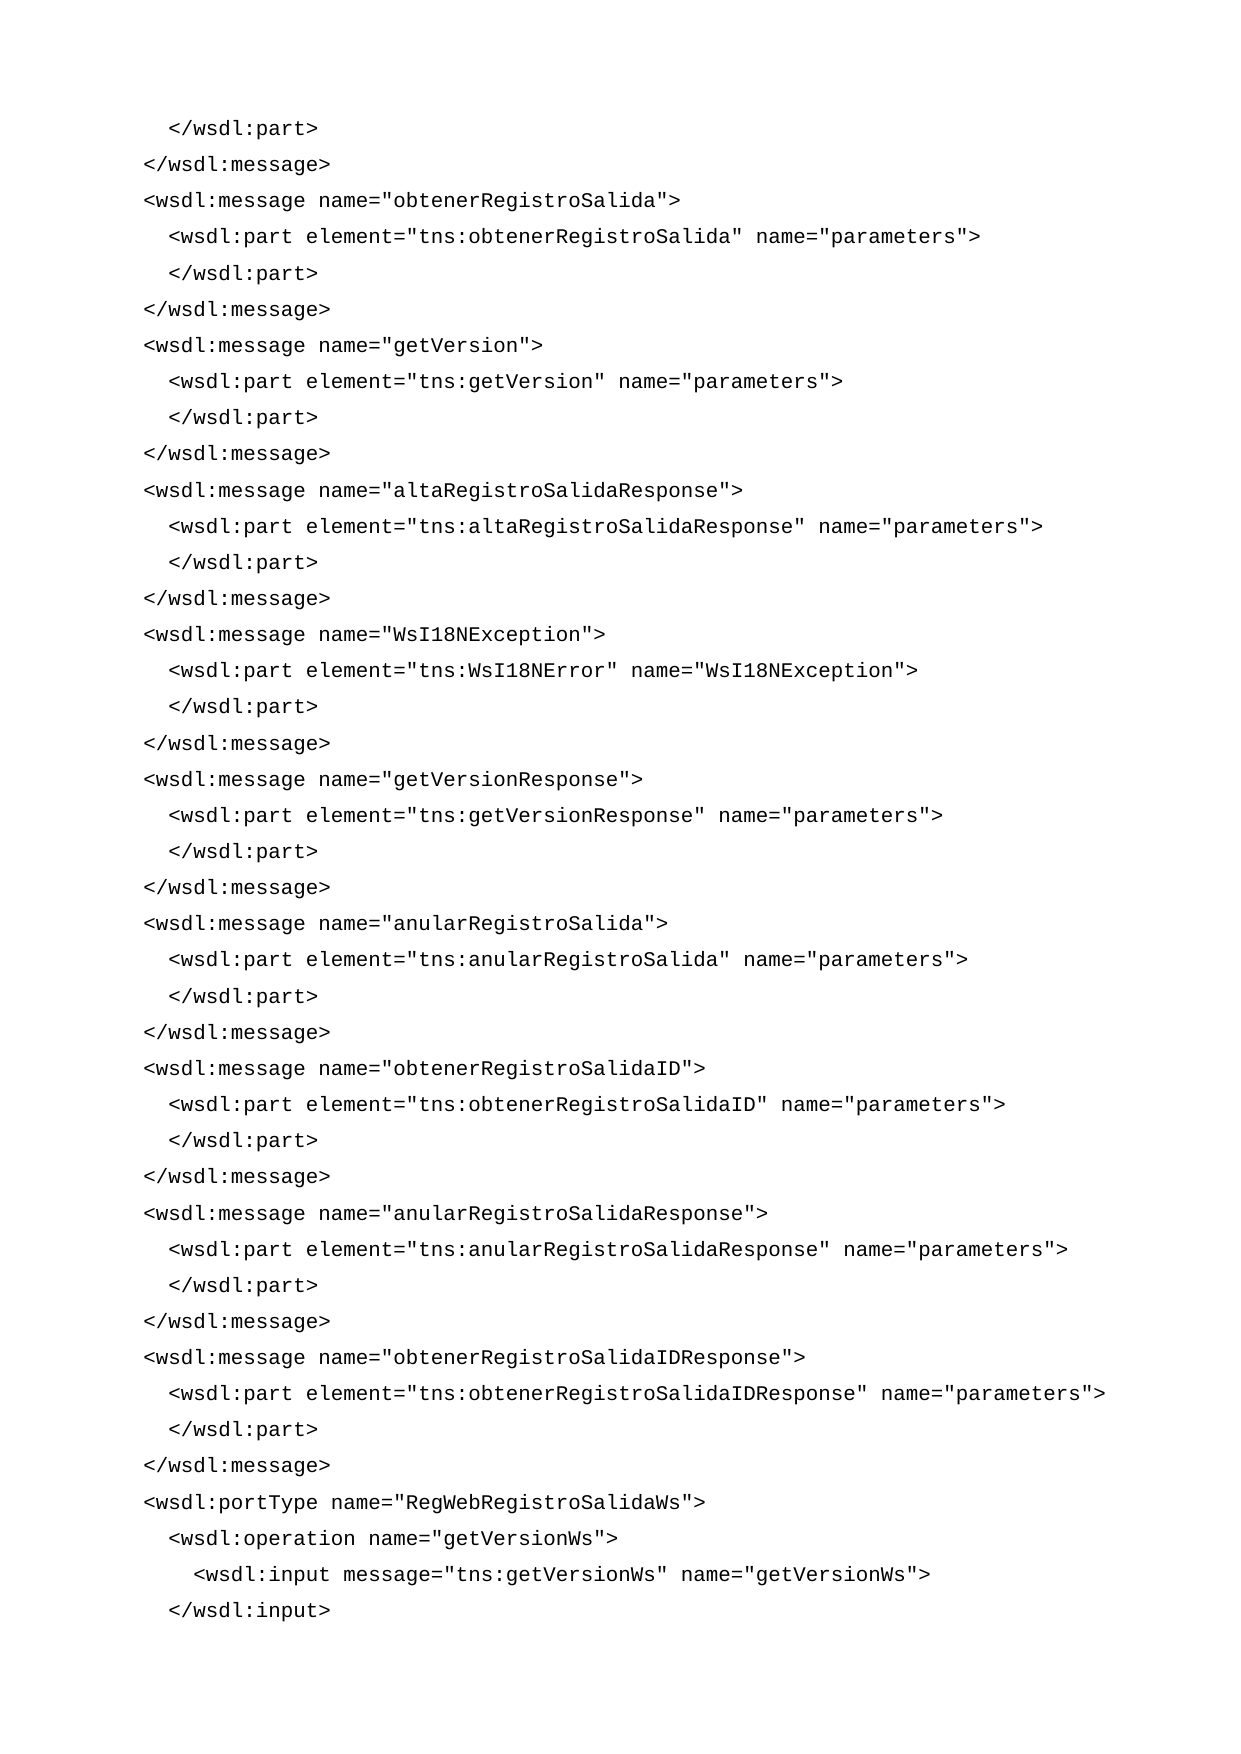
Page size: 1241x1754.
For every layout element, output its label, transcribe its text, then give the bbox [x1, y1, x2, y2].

text </wsdl:message> [118, 877, 1122, 901]
text <wsdl:input message="tns:getVersionWs" name="getVersionWs"> [118, 1564, 1122, 1588]
text <wsdl:part element="tns:WsI18NError" name="WsI18NException"> [118, 660, 1122, 684]
text </wsdl:message> [118, 733, 1122, 756]
text <wsdl:part element="tns:anularRegistroSalidaResponse" name="parameters"> [118, 1239, 1122, 1262]
text </wsdl:part> [118, 407, 1122, 431]
text </wsdl:message> [118, 1166, 1122, 1190]
text <wsdl:message name="obtenerRegistroSalidaID"> [118, 1058, 1122, 1082]
text <wsdl:message name="anularRegistroSalida"> [118, 913, 1122, 937]
text </wsdl:part> [118, 552, 1122, 576]
text </wsdl:part> [118, 841, 1122, 865]
text <wsdl:message name="anularRegistroSalidaResponse"> [118, 1202, 1122, 1226]
text <wsdl:message name="getVersion"> [118, 335, 1122, 359]
text <wsdl:part element="tns:obtenerRegistroSalidaID" name="parameters"> [118, 1094, 1122, 1118]
text <wsdl:message name="WsI18NException"> [118, 624, 1122, 648]
text </wsdl:message> [118, 443, 1122, 467]
text <wsdl:part element="tns:obtenerRegistroSalidaIDResponse" name="parameters"> [118, 1383, 1122, 1407]
text <wsdl:operation name="getVersionWs"> [118, 1528, 1122, 1551]
text <wsdl:message name="obtenerRegistroSalida"> [118, 190, 1122, 214]
text </wsdl:message> [118, 1456, 1122, 1479]
text <wsdl:portType name="RegWebRegistroSalidaWs"> [118, 1492, 1122, 1515]
text <wsdl:part element="tns:obtenerRegistroSalida" name="parameters"> [118, 227, 1122, 250]
text </wsdl:input> [118, 1600, 1122, 1624]
text </wsdl:part> [118, 696, 1122, 720]
text <wsdl:part element="tns:anularRegistroSalida" name="parameters"> [118, 949, 1122, 973]
text <wsdl:part element="tns:altaRegistroSalidaResponse" name="parameters"> [118, 516, 1122, 539]
text </wsdl:part> [118, 1275, 1122, 1298]
text </wsdl:part> [118, 263, 1122, 286]
text <wsdl:message name="obtenerRegistroSalidaIDResponse"> [118, 1347, 1122, 1371]
text <wsdl:message name="altaRegistroSalidaResponse"> [118, 479, 1122, 503]
text </wsdl:message> [118, 154, 1122, 178]
text </wsdl:part> [118, 1419, 1122, 1443]
text <wsdl:message name="getVersionResponse"> [118, 769, 1122, 792]
text </wsdl:message> [118, 1022, 1122, 1045]
text </wsdl:part> [118, 1130, 1122, 1154]
text </wsdl:message> [118, 588, 1122, 612]
text </wsdl:part> [118, 118, 1122, 142]
text <wsdl:part element="tns:getVersion" name="parameters"> [118, 371, 1122, 395]
text </wsdl:message> [118, 299, 1122, 322]
text <wsdl:part element="tns:getVersionResponse" name="parameters"> [118, 805, 1122, 828]
text </wsdl:message> [118, 1311, 1122, 1334]
text </wsdl:part> [118, 986, 1122, 1009]
